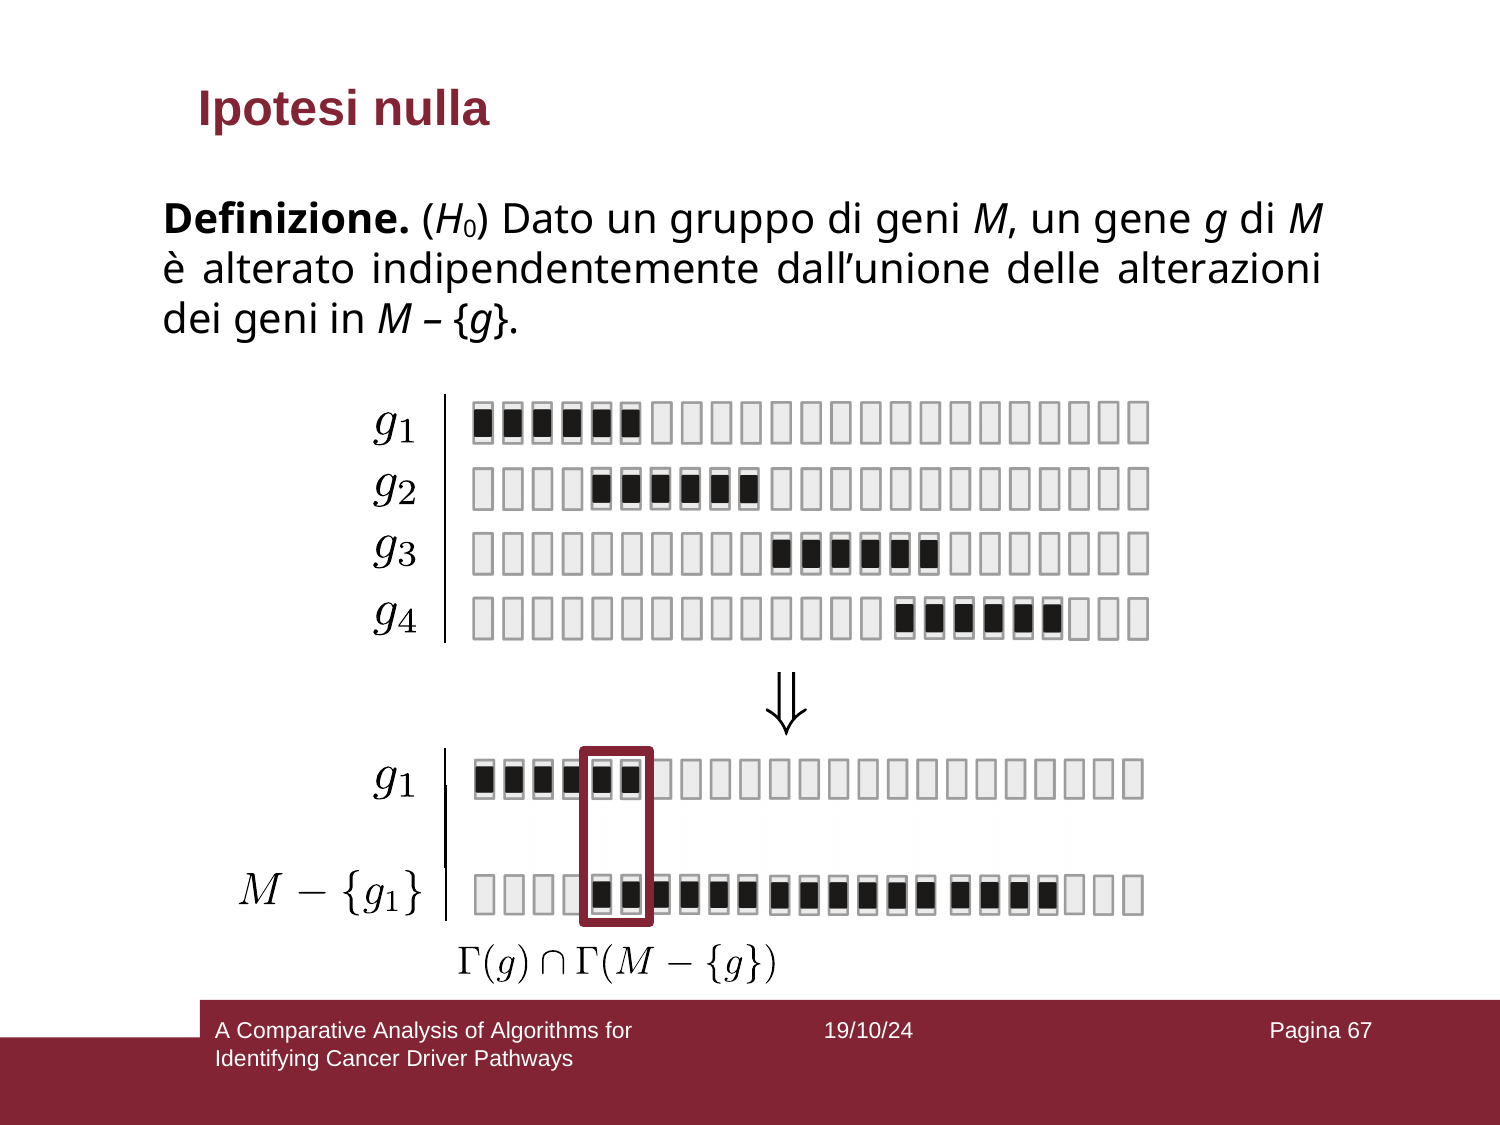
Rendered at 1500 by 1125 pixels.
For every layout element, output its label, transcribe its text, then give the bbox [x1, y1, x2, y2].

text_box Pagina <number> [1074, 1008, 1388, 1084]
picture [238, 870, 422, 916]
title Ipotesi nulla [183, 67, 1400, 150]
picture [654, 756, 1148, 917]
text_box A Comparative Analysis of Algorithms for Identifying Cancer Driver Pathways [199, 1008, 676, 1084]
picture [588, 756, 645, 917]
picture [307, 394, 1151, 663]
picture [765, 672, 807, 736]
picture [471, 756, 579, 917]
text_box Definizione. (H0) Dato un gruppo di geni M, un gene g di M è alterato indipendentemente dall’unione delle alterazioni dei geni in M – {g}. [147, 184, 1359, 350]
picture [457, 943, 776, 985]
text_box 19/10/24 [712, 1008, 1026, 1084]
picture [307, 748, 470, 921]
